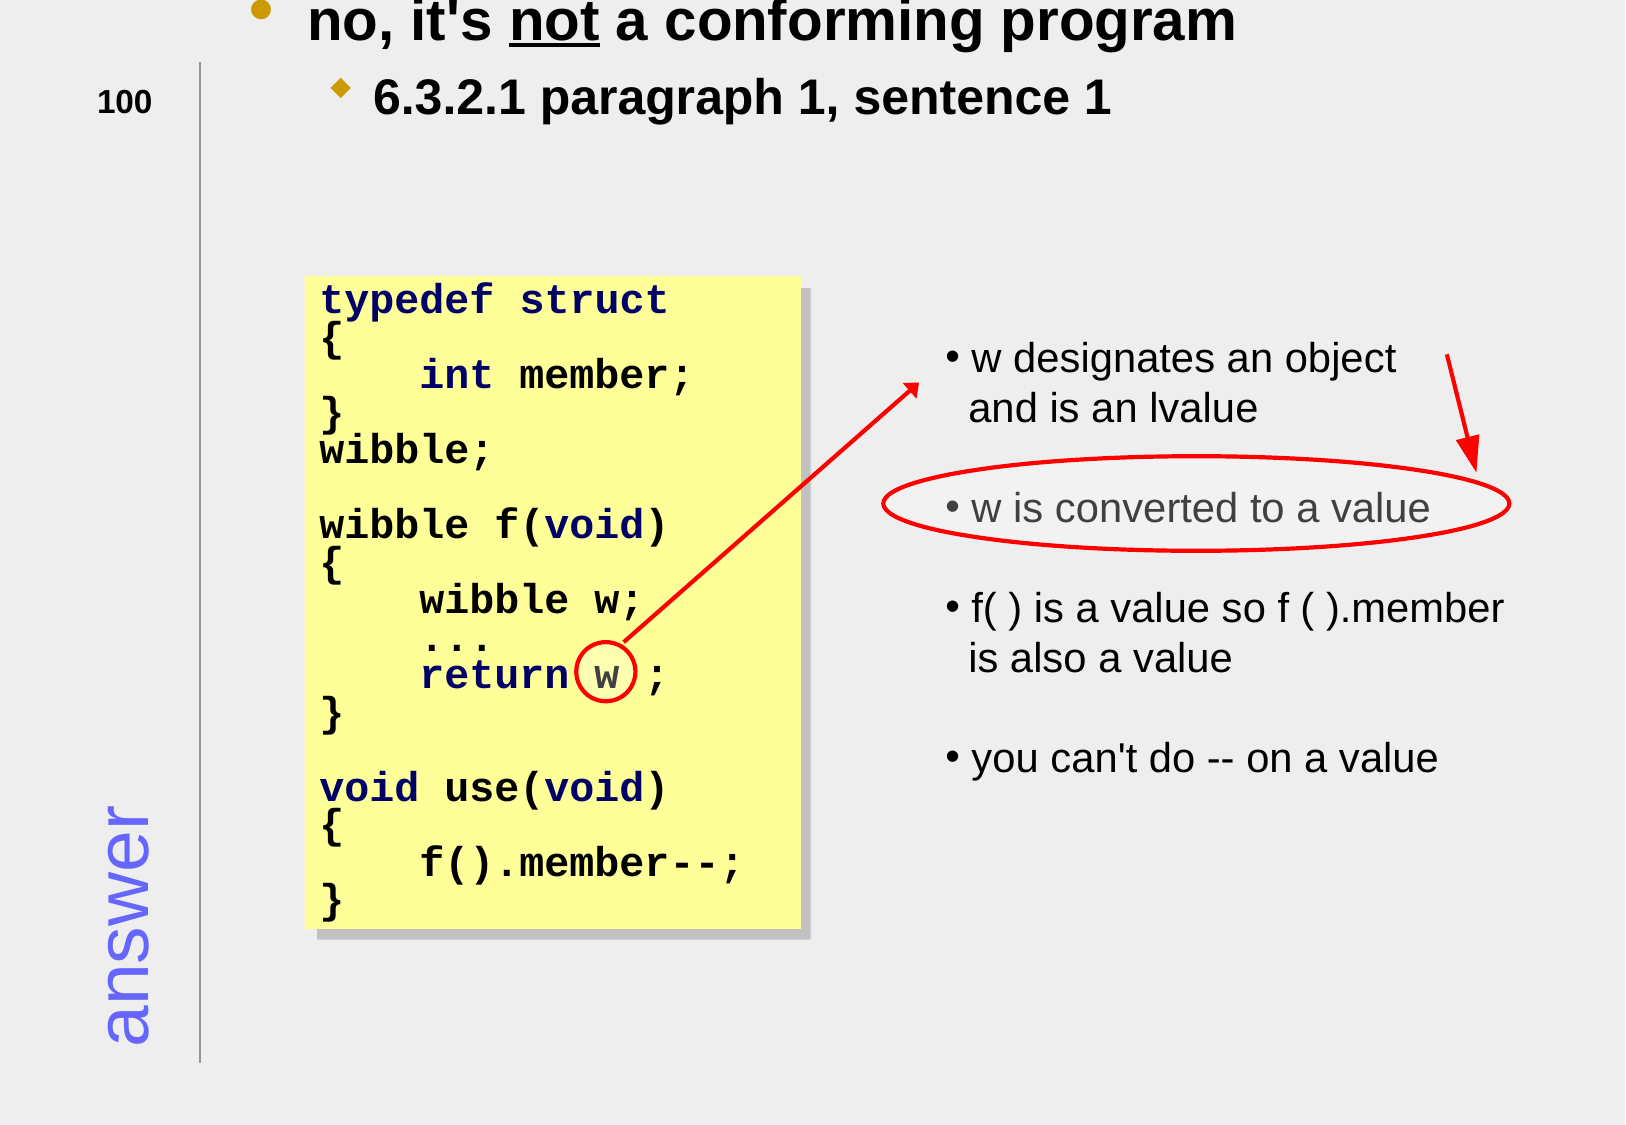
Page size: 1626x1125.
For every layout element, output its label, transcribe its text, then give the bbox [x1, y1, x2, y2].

text_box w designates an object and is an lvalue w is converted to a value f( ) is a value so f ( ).member is also a value you can't do -- on a value [930, 323, 1569, 840]
text_box typedef struct { int member; } wibble; wibble f(void) { wibble w; ... return w ; } void use(void) { f().member--; } [304, 276, 801, 929]
text_box [576, 642, 636, 702]
title answer [50, 187, 188, 1063]
list no, it's not a conforming program 6.3.2.1 paragraph 1, sentence 1 [236, 0, 1574, 975]
text_box [883, 456, 1510, 551]
